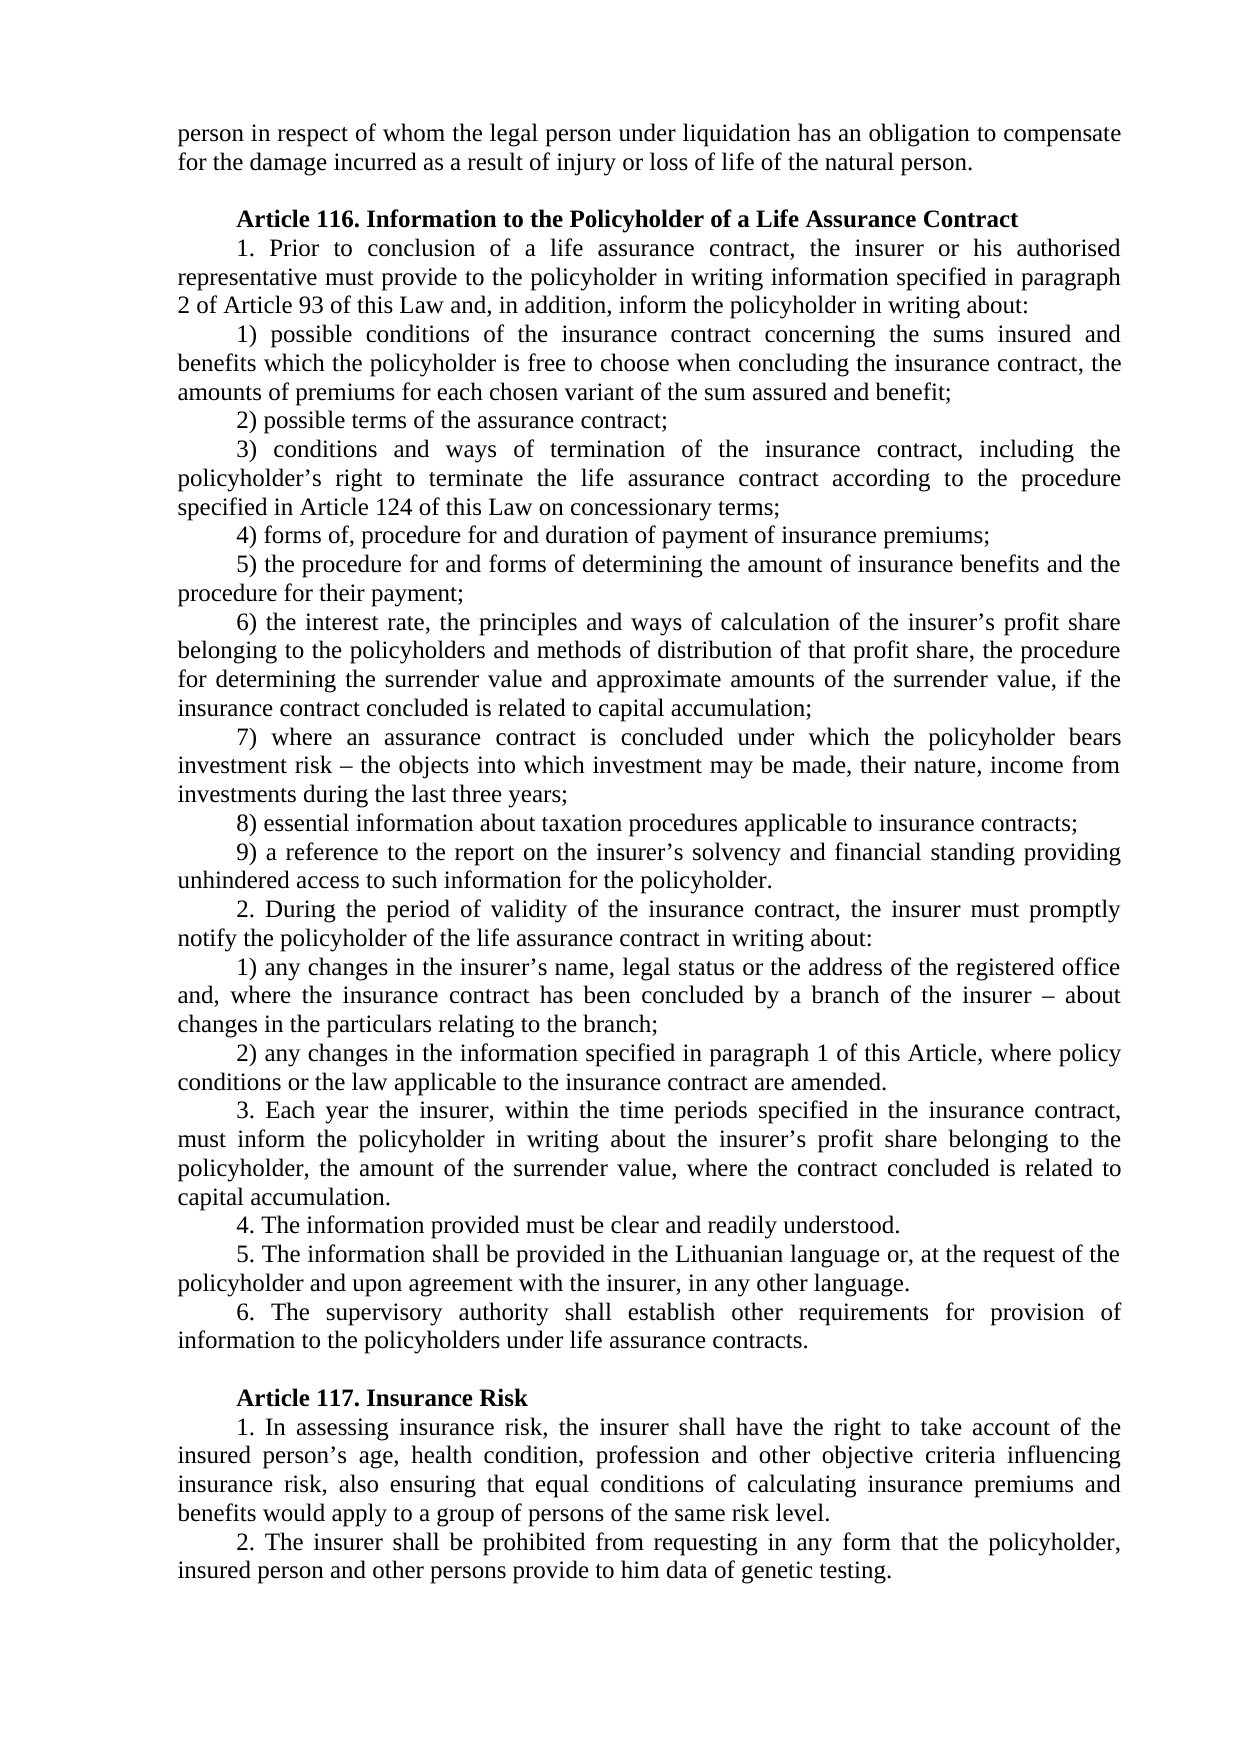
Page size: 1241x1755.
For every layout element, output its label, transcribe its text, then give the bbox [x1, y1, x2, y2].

text 4. The information provided must be clear and readily understood. [177, 1211, 1122, 1239]
text 3. Each year the insurer, within the time periods specified in the insurance contract, must inform the policyholder in writing about the insurer’s profit share belonging to the policyholder, the amount of the surrender value, where the contract concluded is related to capital accumulation. [177, 1096, 1122, 1211]
text Article 117. Insurance Risk [177, 1383, 1122, 1412]
text 2) any changes in the information specified in paragraph 1 of this Article, where policy conditions or the law applicable to the insurance contract are amended. [177, 1038, 1122, 1096]
text 6) the interest rate, the principles and ways of calculation of the insurer’s profit share belonging to the policyholders and methods of distribution of that profit share, the procedure for determining the surrender value and approximate amounts of the surrender value, if the insurance contract concluded is related to capital accumulation; [177, 607, 1122, 722]
text 6. The supervisory authority shall establish other requirements for provision of information to the policyholders under life assurance contracts. [177, 1297, 1122, 1354]
text 7) where an assurance contract is concluded under which the policyholder bears investment risk – the objects into which investment may be made, their nature, income from investments during the last three years; [177, 722, 1122, 808]
text 9) a reference to the report on the insurer’s solvency and financial standing providing unhindered access to such information for the policyholder. [177, 837, 1122, 894]
text 1) possible conditions of the insurance contract concerning the sums insured and benefits which the policyholder is free to choose when concluding the insurance contract, the amounts of premiums for each chosen variant of the sum assured and benefit; [177, 319, 1122, 406]
text 1. In assessing insurance risk, the insurer shall have the right to take account of the insured person’s age, health condition, profession and other objective criteria influencing insurance risk, also ensuring that equal conditions of calculating insurance premiums and benefits would apply to a group of persons of the same risk level. [177, 1412, 1122, 1527]
text Article 116. Information to the Policyholder of a Life Assurance Contract [177, 204, 1122, 233]
text 5) the procedure for and forms of determining the amount of insurance benefits and the procedure for their payment; [177, 549, 1122, 607]
text 8) essential information about taxation procedures applicable to insurance contracts; [177, 808, 1122, 837]
text person in respect of whom the legal person under liquidation has an obligation to compensate for the damage incurred as a result of injury or loss of life of the natural person. [177, 118, 1122, 176]
text 2) possible terms of the assurance contract; [177, 406, 1122, 434]
text 4) forms of, procedure for and duration of payment of insurance premiums; [177, 521, 1122, 549]
text 1. Prior to conclusion of a life assurance contract, the insurer or his authorised representative must provide to the policyholder in writing information specified in paragraph 2 of Article 93 of this Law and, in addition, inform the policyholder in writing about: [177, 233, 1122, 319]
text 5. The information shall be provided in the Lithuanian language or, at the request of the policyholder and upon agreement with the insurer, in any other language. [177, 1239, 1122, 1297]
text 2. The insurer shall be prohibited from requesting in any form that the policyholder, insured person and other persons provide to him data of genetic testing. [177, 1527, 1122, 1584]
text 3) conditions and ways of termination of the insurance contract, including the policyholder’s right to terminate the life assurance contract according to the procedure specified in Article 124 of this Law on concessionary terms; [177, 434, 1122, 521]
text 1) any changes in the insurer’s name, legal status or the address of the registered office and, where the insurance contract has been concluded by a branch of the insurer – about changes in the particulars relating to the branch; [177, 952, 1122, 1038]
text 2. During the period of validity of the insurance contract, the insurer must promptly notify the policyholder of the life assurance contract in writing about: [177, 894, 1122, 952]
